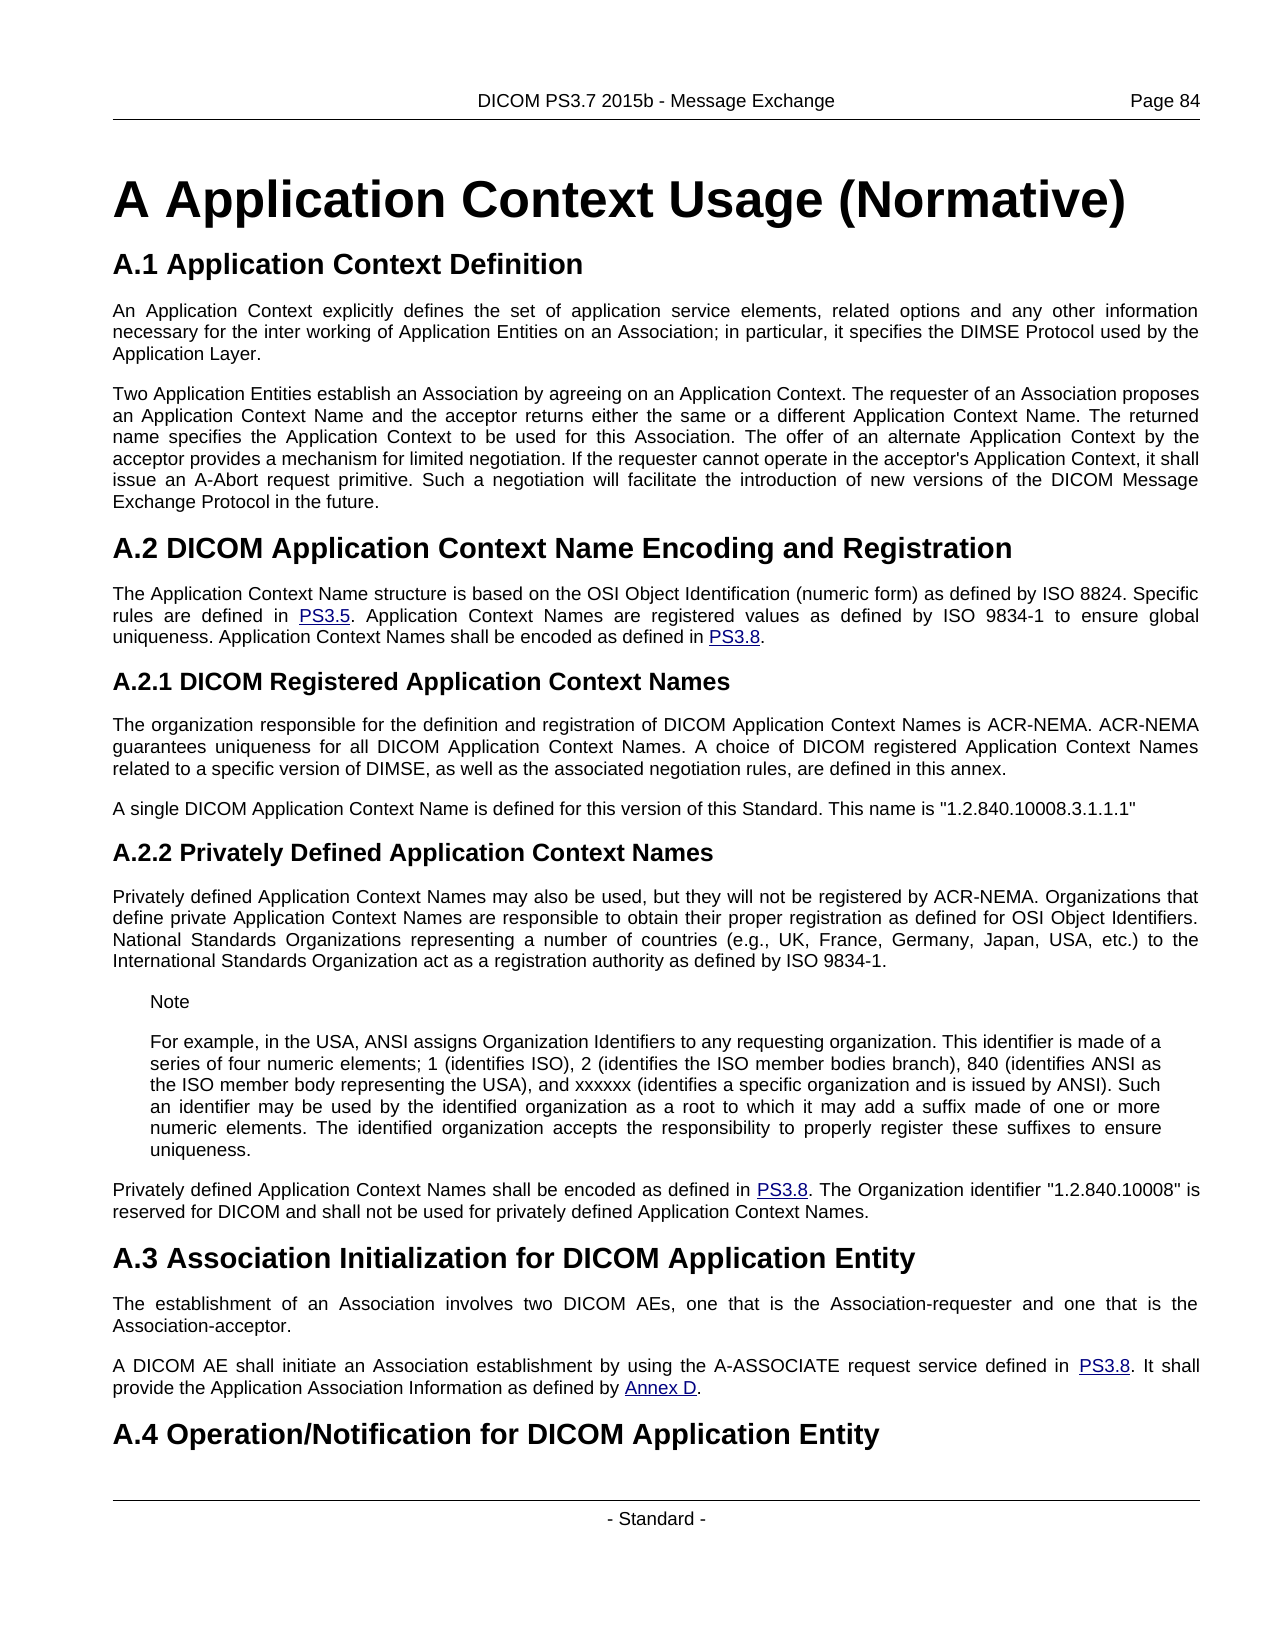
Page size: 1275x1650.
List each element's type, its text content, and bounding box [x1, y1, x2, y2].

text Two Application Entities establish an Association by agreeing on an Application Context. The requester of an Association proposes an Application Context Name and the acceptor returns either the same or a different Application Context Name. The returned name specifies the Application Context to be used for this Association. The offer of an alternate Application Context by the acceptor provides a mechanism for limited negotiation. If the requester cannot operate in the acceptor's Application Context, it shall issue an A-Abort request primitive. Such a negotiation will facilitate the introduction of new versions of the DICOM Message Exchange Protocol in the future. [112, 383, 1200, 512]
text A.3 Association Initialization for DICOM Application Entity [112, 1241, 1200, 1274]
text A single DICOM Application Context Name is defined for this version of this Standard. This name is "1.2.840.10008.3.1.1.1" [112, 798, 1200, 819]
text Privately defined Application Context Names may also be used, but they will not be registered by ACR-NEMA. Organizations that define private Application Context Names are responsible to obtain their proper registration as defined for OSI Object Identifiers. National Standards Organizations representing a number of countries (e.g., UK, France, Germany, Japan, USA, etc.) to the International Standards Organization act as a registration authority as defined by ISO 9834-1. [112, 885, 1200, 972]
text A Application Context Usage (Normative) [112, 169, 1200, 228]
text A DICOM AE shall initiate an Association establishment by using the A-ASSOCIATE request service defined in PS3.8. It shall provide the Application Association Information as defined by Annex D. [112, 1355, 1200, 1398]
text A.2.1 DICOM Registered Application Context Names [112, 667, 1200, 695]
text An Application Context explicitly defines the set of application service elements, related options and any other information necessary for the inter working of Application Entities on an Association; in particular, it specifies the DIMSE Protocol used by the Application Layer. [112, 299, 1200, 364]
text For example, in the USA, ANSI assigns Organization Identifiers to any requesting organization. This identifier is made of a series of four numeric elements; 1 (identifies ISO), 2 (identifies the ISO member bodies branch), 840 (identifies ANSI as the ISO member body representing the USA), and xxxxxx (identifies a specific organization and is issued by ANSI). Such an identifier may be used by the identified organization as a root to which it may add a suffix made of one or more numeric elements. The identified organization accepts the responsibility to properly register these suffixes to ensure uniqueness. [150, 1031, 1162, 1160]
text A.2 DICOM Application Context Name Encoding and Registration [112, 531, 1200, 564]
text A.4 Operation/Notification for DICOM Application Entity [112, 1417, 1200, 1450]
text The organization responsible for the definition and registration of DICOM Application Context Names is ACR-NEMA. ACR-NEMA guarantees uniqueness for all DICOM Application Context Names. A choice of DICOM registered Application Context Names related to a specific version of DIMSE, as well as the associated negotiation rules, are defined in this annex. [112, 714, 1200, 779]
text A.2.2 Privately Defined Application Context Names [112, 838, 1200, 867]
text Privately defined Application Context Names shall be encoded as defined in PS3.8. The Organization identifier "1.2.840.10008" is reserved for DICOM and shall not be used for privately defined Application Context Names. [112, 1179, 1200, 1222]
text Note [150, 990, 1162, 1012]
text The establishment of an Association involves two DICOM AEs, one that is the Association-requester and one that is the Association-acceptor. [112, 1293, 1200, 1336]
text The Application Context Name structure is based on the OSI Object Identification (numeric form) as defined by ISO 8824. Specific rules are defined in PS3.5. Application Context Names are registered values as defined by ISO 9834-1 to ensure global uniqueness. Application Context Names shall be encoded as defined in PS3.8. [112, 583, 1200, 648]
text A.1 Application Context Definition [112, 247, 1200, 281]
